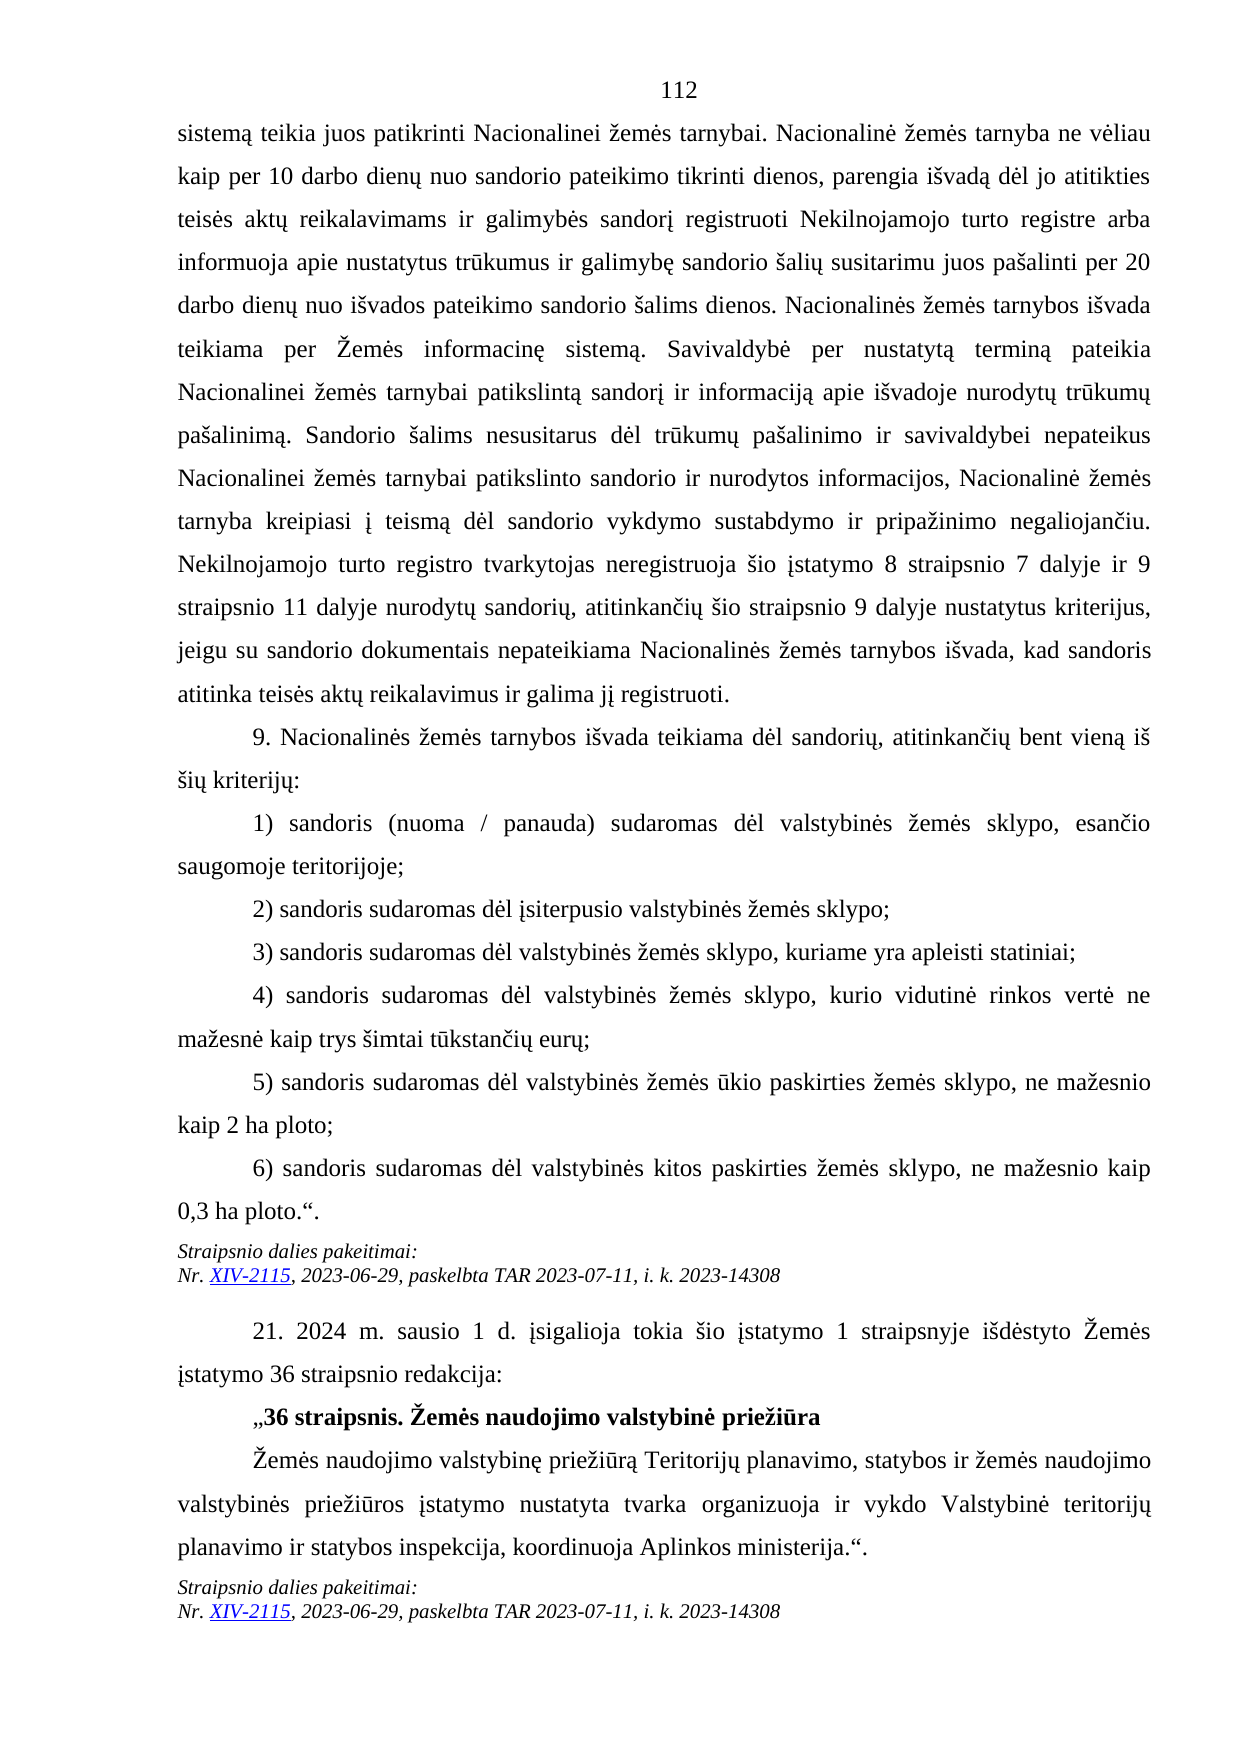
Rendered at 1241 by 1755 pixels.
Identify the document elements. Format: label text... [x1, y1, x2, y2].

text 1) sandoris (nuoma / panauda) sudaromas dėl valstybinės žemės sklypo, esančio saugomoje teritorijoje; [177, 808, 1152, 880]
text Nr. XIV-2115, 2023-06-29, paskelbta TAR 2023-07-11, i. k. 2023-14308 [177, 1599, 1152, 1623]
text Nr. XIV-2115, 2023-06-29, paskelbta TAR 2023-07-11, i. k. 2023-14308 [177, 1263, 1152, 1287]
text 6) sandoris sudaromas dėl valstybinės kitos paskirties žemės sklypo, ne mažesnio kaip 0,3 ha ploto.“. [177, 1153, 1152, 1225]
text 5) sandoris sudaromas dėl valstybinės žemės ūkio paskirties žemės sklypo, ne mažesnio kaip 2 ha ploto; [177, 1067, 1152, 1139]
text 3) sandoris sudaromas dėl valstybinės žemės sklypo, kuriame yra apleisti statiniai; [177, 937, 1152, 966]
text Straipsnio dalies pakeitimai: [177, 1239, 1152, 1263]
text 9. Nacionalinės žemės tarnybos išvada teikiama dėl sandorių, atitinkančių bent vieną iš šių kriterijų: [177, 722, 1152, 794]
text „36 straipsnis. Žemės naudojimo valstybinė priežiūra [177, 1402, 1152, 1431]
text Straipsnio dalies pakeitimai: [177, 1575, 1152, 1599]
text 4) sandoris sudaromas dėl valstybinės žemės sklypo, kurio vidutinė rinkos vertė ne mažesnė kaip trys šimtai tūkstančių eurų; [177, 981, 1152, 1052]
text 2) sandoris sudaromas dėl įsiterpusio valstybinės žemės sklypo; [177, 894, 1152, 923]
text Žemės naudojimo valstybinę priežiūrą Teritorijų planavimo, statybos ir žemės naudojimo valstybinės priežiūros įstatymo nustatyta tvarka organizuoja ir vykdo Valstybinė teritorijų planavimo ir statybos inspekcija, koordinuoja Aplinkos ministerija.“. [177, 1446, 1152, 1561]
text 21. 2024 m. sausio 1 d. įsigalioja tokia šio įstatymo 1 straipsnyje išdėstyto Žemės įstatymo 36 straipsnio redakcija: [177, 1316, 1152, 1388]
text sistemą teikia juos patikrinti Nacionalinei žemės tarnybai. Nacionalinė žemės tarnyba ne vėliau kaip per 10 darbo dienų nuo sandorio pateikimo tikrinti dienos, parengia išvadą dėl jo atitikties teisės aktų reikalavimams ir galimybės sandorį registruoti Nekilnojamojo turto registre arba informuoja apie nustatytus trūkumus ir galimybę sandorio šalių susitarimu juos pašalinti per 20 darbo dienų nuo išvados pateikimo sandorio šalims dienos. Nacionalinės žemės tarnybos išvada teikiama per Žemės informacinę sistemą. Savivaldybė per nustatytą terminą pateikia Nacionalinei žemės tarnybai patikslintą sandorį ir informaciją apie išvadoje nurodytų trūkumų pašalinimą. Sandorio šalims nesusitarus dėl trūkumų pašalinimo ir savivaldybei nepateikus Nacionalinei žemės tarnybai patikslinto sandorio ir nurodytos informacijos, Nacionalinė žemės tarnyba kreipiasi į teismą dėl sandorio vykdymo sustabdymo ir pripažinimo negaliojančiu. Nekilnojamojo turto registro tvarkytojas neregistruoja šio įstatymo 8 straipsnio 7 dalyje ir 9 straipsnio 11 dalyje nurodytų sandorių, atitinkančių šio straipsnio 9 dalyje nustatytus kriterijus, jeigu su sandorio dokumentais nepateikiama Nacionalinės žemės tarnybos išvada, kad sandoris atitinka teisės aktų reikalavimus ir galima jį registruoti. [177, 118, 1152, 707]
